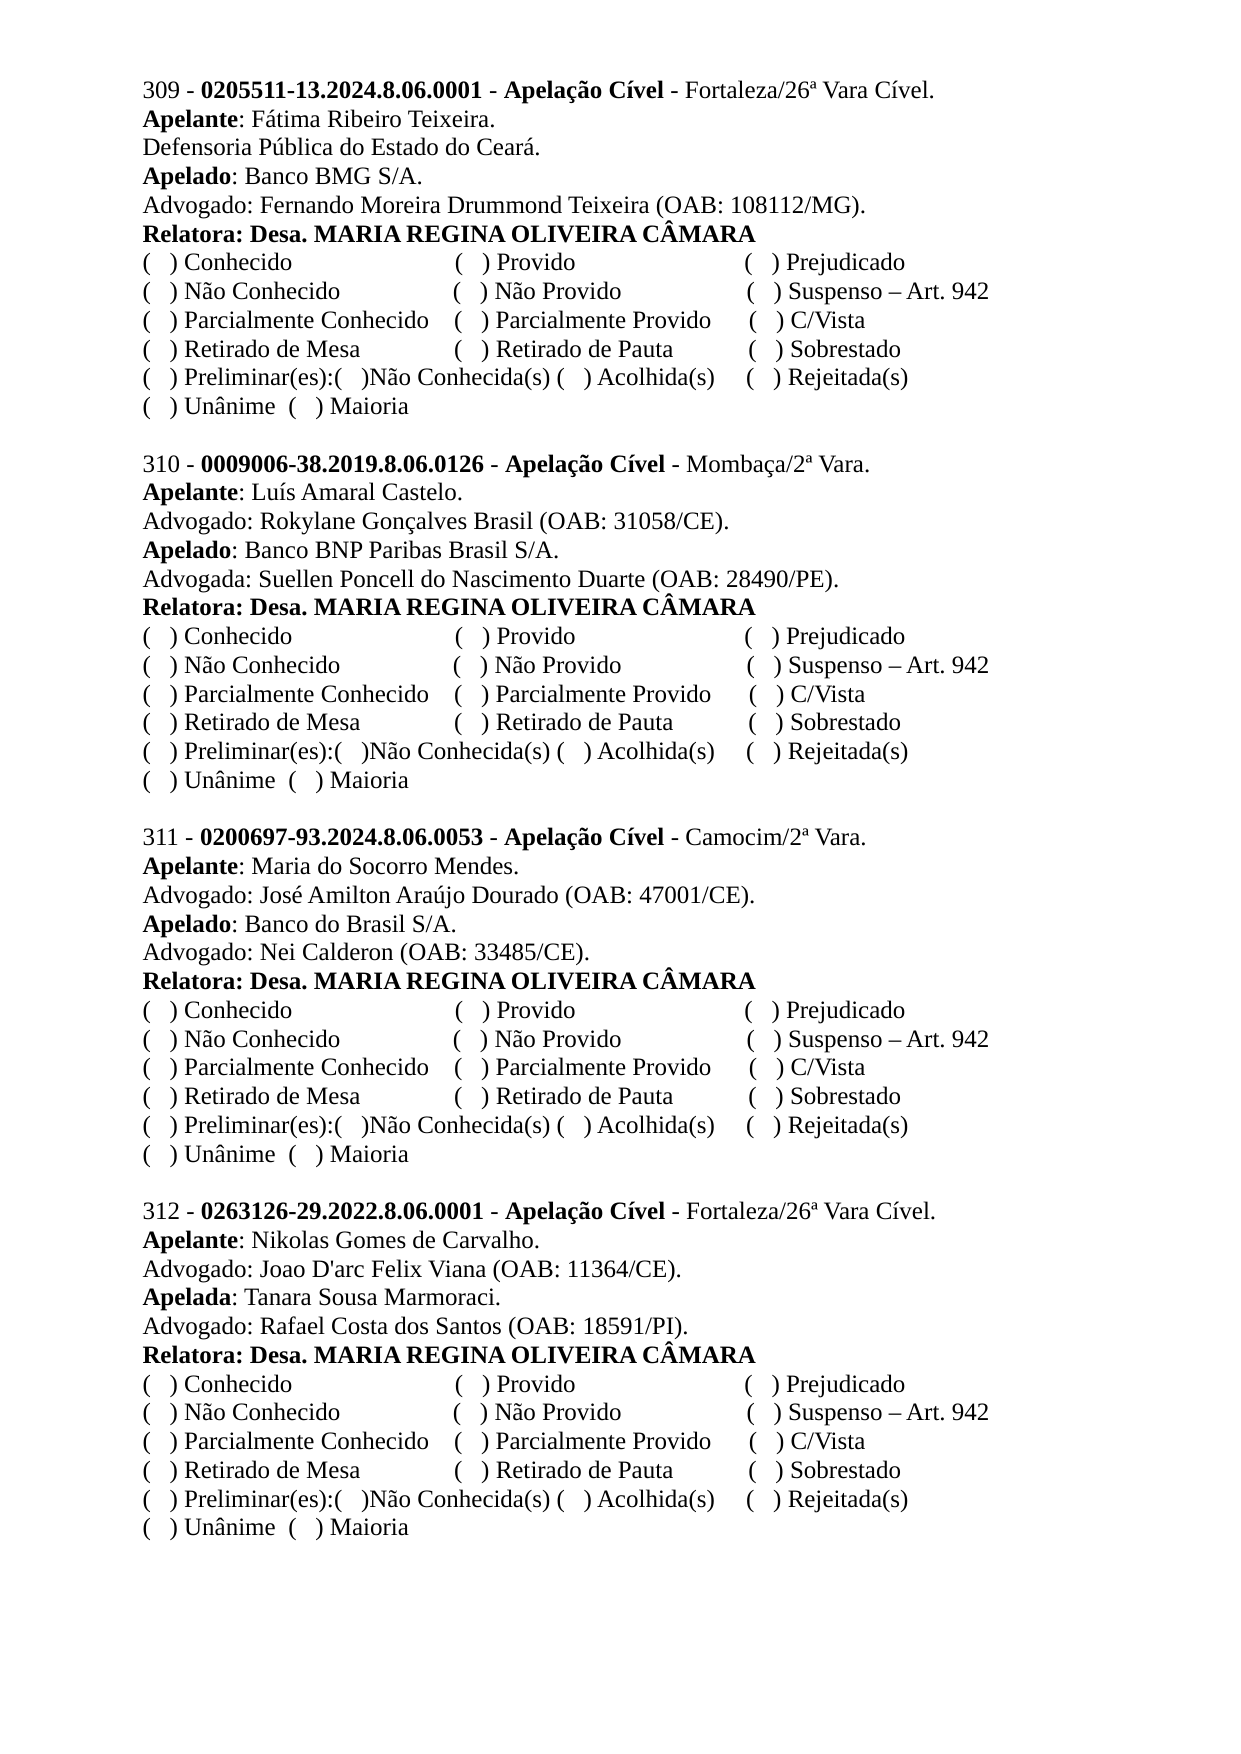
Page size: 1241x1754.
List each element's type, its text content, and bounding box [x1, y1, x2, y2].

text Apelado: Banco do Brasil S/A. [142, 909, 1141, 937]
text Advogada: Suellen Poncell do Nascimento Duarte (OAB: 28490/PE). [142, 564, 1141, 592]
text ( ) Retirado de Mesa ( ) Retirado de Pauta ( ) Sobrestado [142, 1455, 1158, 1484]
text Relatora: Desa. MARIA REGINA OLIVEIRA CÂMARA [142, 966, 1141, 995]
text ( ) Parcialmente Conhecido ( ) Parcialmente Provido ( ) C/Vista [142, 305, 1158, 334]
text Apelante: Nikolas Gomes de Carvalho. [142, 1225, 1141, 1254]
text ( ) Unânime ( ) Maioria [142, 391, 1158, 420]
text Apelante: Luís Amaral Castelo. [142, 477, 1141, 506]
text ( ) Retirado de Mesa ( ) Retirado de Pauta ( ) Sobrestado [142, 707, 1158, 736]
text 312 - 0263126-29.2022.8.06.0001 - Apelação Cível - Fortaleza/26ª Vara Cível. [142, 1196, 1141, 1225]
text 309 - 0205511-13.2024.8.06.0001 - Apelação Cível - Fortaleza/26ª Vara Cível. [142, 75, 1141, 104]
text ( ) Retirado de Mesa ( ) Retirado de Pauta ( ) Sobrestado [142, 1081, 1158, 1110]
text ( ) Preliminar(es):( )Não Conhecida(s) ( ) Acolhida(s) ( ) Rejeitada(s) [142, 736, 1158, 765]
text Advogado: Rafael Costa dos Santos (OAB: 18591/PI). [142, 1311, 1141, 1340]
text Advogado: Rokylane Gonçalves Brasil (OAB: 31058/CE). [142, 506, 1141, 535]
text ( ) Unânime ( ) Maioria [142, 1512, 1158, 1541]
text ( ) Unânime ( ) Maioria [142, 1139, 1158, 1167]
text ( ) Não Conhecido ( ) Não Provido ( ) Suspenso – Art. 942 [142, 276, 1158, 305]
text ( ) Preliminar(es):( )Não Conhecida(s) ( ) Acolhida(s) ( ) Rejeitada(s) [142, 362, 1158, 391]
text ( ) Conhecido ( ) Provido ( ) Prejudicado [142, 247, 1141, 276]
text ( ) Não Conhecido ( ) Não Provido ( ) Suspenso – Art. 942 [142, 1397, 1158, 1426]
text ( ) Conhecido ( ) Provido ( ) Prejudicado [142, 1369, 1141, 1397]
text Relatora: Desa. MARIA REGINA OLIVEIRA CÂMARA [142, 1340, 1141, 1369]
text 310 - 0009006-38.2019.8.06.0126 - Apelação Cível - Mombaça/2ª Vara. [142, 449, 1141, 477]
text Relatora: Desa. MARIA REGINA OLIVEIRA CÂMARA [142, 219, 1141, 247]
text Apelado: Banco BMG S/A. [142, 161, 1141, 190]
text Apelado: Banco BNP Paribas Brasil S/A. [142, 535, 1141, 564]
text ( ) Não Conhecido ( ) Não Provido ( ) Suspenso – Art. 942 [142, 1024, 1158, 1052]
text Relatora: Desa. MARIA REGINA OLIVEIRA CÂMARA [142, 592, 1141, 621]
text ( ) Retirado de Mesa ( ) Retirado de Pauta ( ) Sobrestado [142, 334, 1158, 362]
text ( ) Unânime ( ) Maioria [142, 765, 1158, 794]
text ( ) Preliminar(es):( )Não Conhecida(s) ( ) Acolhida(s) ( ) Rejeitada(s) [142, 1110, 1158, 1139]
text Advogado: Nei Calderon (OAB: 33485/CE). [142, 937, 1141, 966]
text ( ) Preliminar(es):( )Não Conhecida(s) ( ) Acolhida(s) ( ) Rejeitada(s) [142, 1484, 1158, 1512]
text 311 - 0200697-93.2024.8.06.0053 - Apelação Cível - Camocim/2ª Vara. [142, 822, 1141, 851]
text Defensoria Pública do Estado do Ceará. [142, 132, 1141, 161]
text ( ) Conhecido ( ) Provido ( ) Prejudicado [142, 995, 1141, 1024]
text ( ) Parcialmente Conhecido ( ) Parcialmente Provido ( ) C/Vista [142, 1052, 1158, 1081]
text Advogado: Joao D'arc Felix Viana (OAB: 11364/CE). [142, 1254, 1141, 1282]
text Advogado: José Amilton Araújo Dourado (OAB: 47001/CE). [142, 880, 1141, 909]
text ( ) Parcialmente Conhecido ( ) Parcialmente Provido ( ) C/Vista [142, 1426, 1158, 1455]
text ( ) Não Conhecido ( ) Não Provido ( ) Suspenso – Art. 942 [142, 650, 1158, 679]
text ( ) Conhecido ( ) Provido ( ) Prejudicado [142, 621, 1141, 650]
text ( ) Parcialmente Conhecido ( ) Parcialmente Provido ( ) C/Vista [142, 679, 1158, 707]
text Apelante: Fátima Ribeiro Teixeira. [142, 104, 1141, 132]
text Apelada: Tanara Sousa Marmoraci. [142, 1282, 1141, 1311]
text Advogado: Fernando Moreira Drummond Teixeira (OAB: 108112/MG). [142, 190, 1141, 219]
text Apelante: Maria do Socorro Mendes. [142, 851, 1141, 880]
